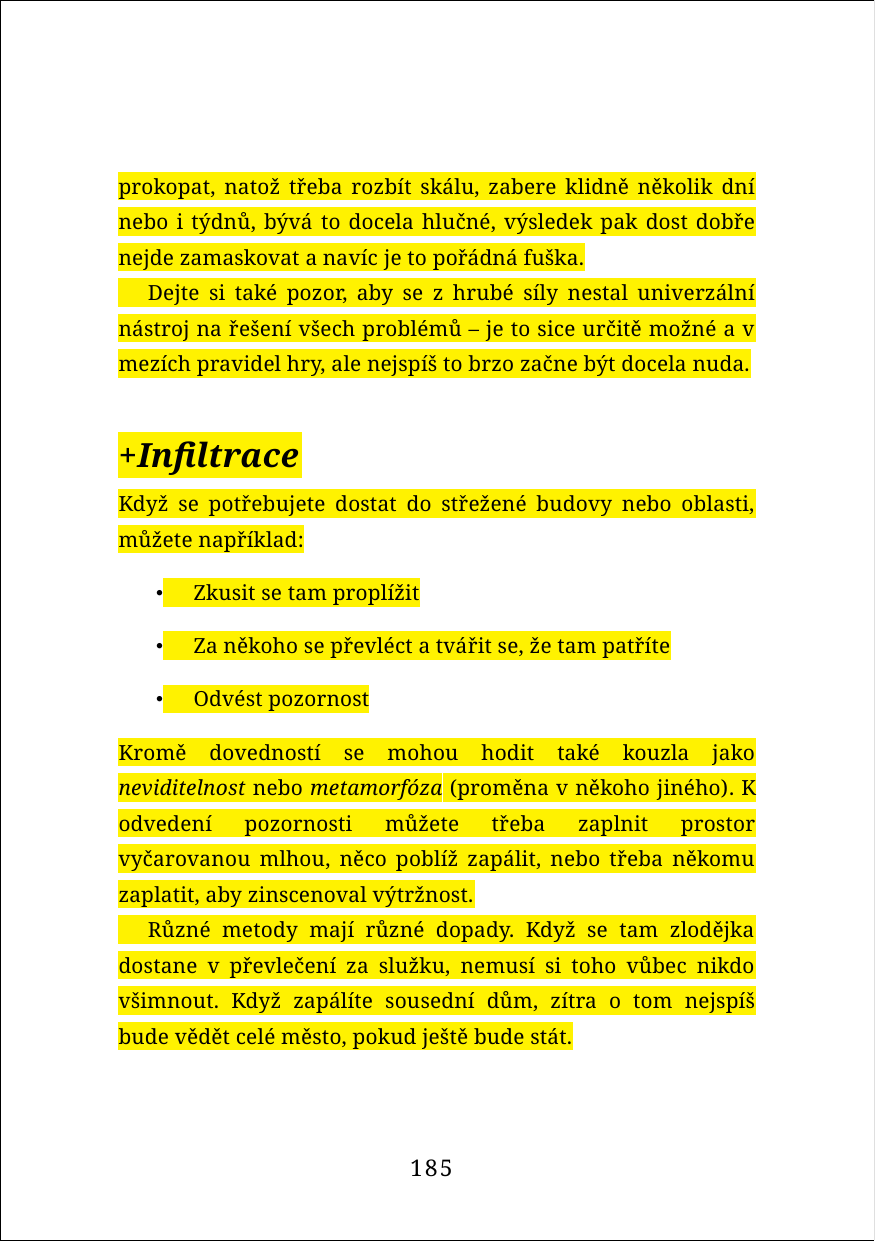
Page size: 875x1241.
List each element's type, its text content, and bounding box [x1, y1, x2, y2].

list Odvést pozornost [156, 684, 756, 713]
text prokopat, natož třeba rozbít skálu, zabere klidně několik dní nebo i týdnů, bývá to docela hlučné, výsledek pak dost dobře nejde zamaskovat a navíc je to pořádná fuška. Dejte si také pozor, aby se z hrubé síly nestal univerzální nástroj na řešení všech problémů – je to sice určitě možné a v mezích pravidel hry, ale nejspíš to brzo začne být docela nuda. [118, 172, 756, 378]
text Kromě dovedností se mohou hodit také kouzla jako neviditelnost nebo metamorfóza (proměna v někoho jiného). K odvedení pozornosti můžete třeba zaplnit prostor vyčarovanou mlhou, něco poblíž zapálit, nebo třeba někomu zaplatit, aby zinscenoval výtržnost. Různé metody mají různé dopady. Když se tam zlodějka dostane v převlečení za služku, nemusí si toho vůbec nikdo všimnout. Když zapálíte sousední dům, zítra o tom nejspíš bude vědět celé město, pokud ještě bude stát. [118, 738, 756, 1050]
list Zkusit se tam proplížit [156, 578, 756, 607]
subtitle +Infiltrace [118, 432, 756, 478]
list Za někoho se převléct a tvářit se, že tam patříte [156, 631, 756, 660]
text Když se potřebujete dostat do střežené budovy nebo oblasti, můžete například: [118, 489, 756, 553]
